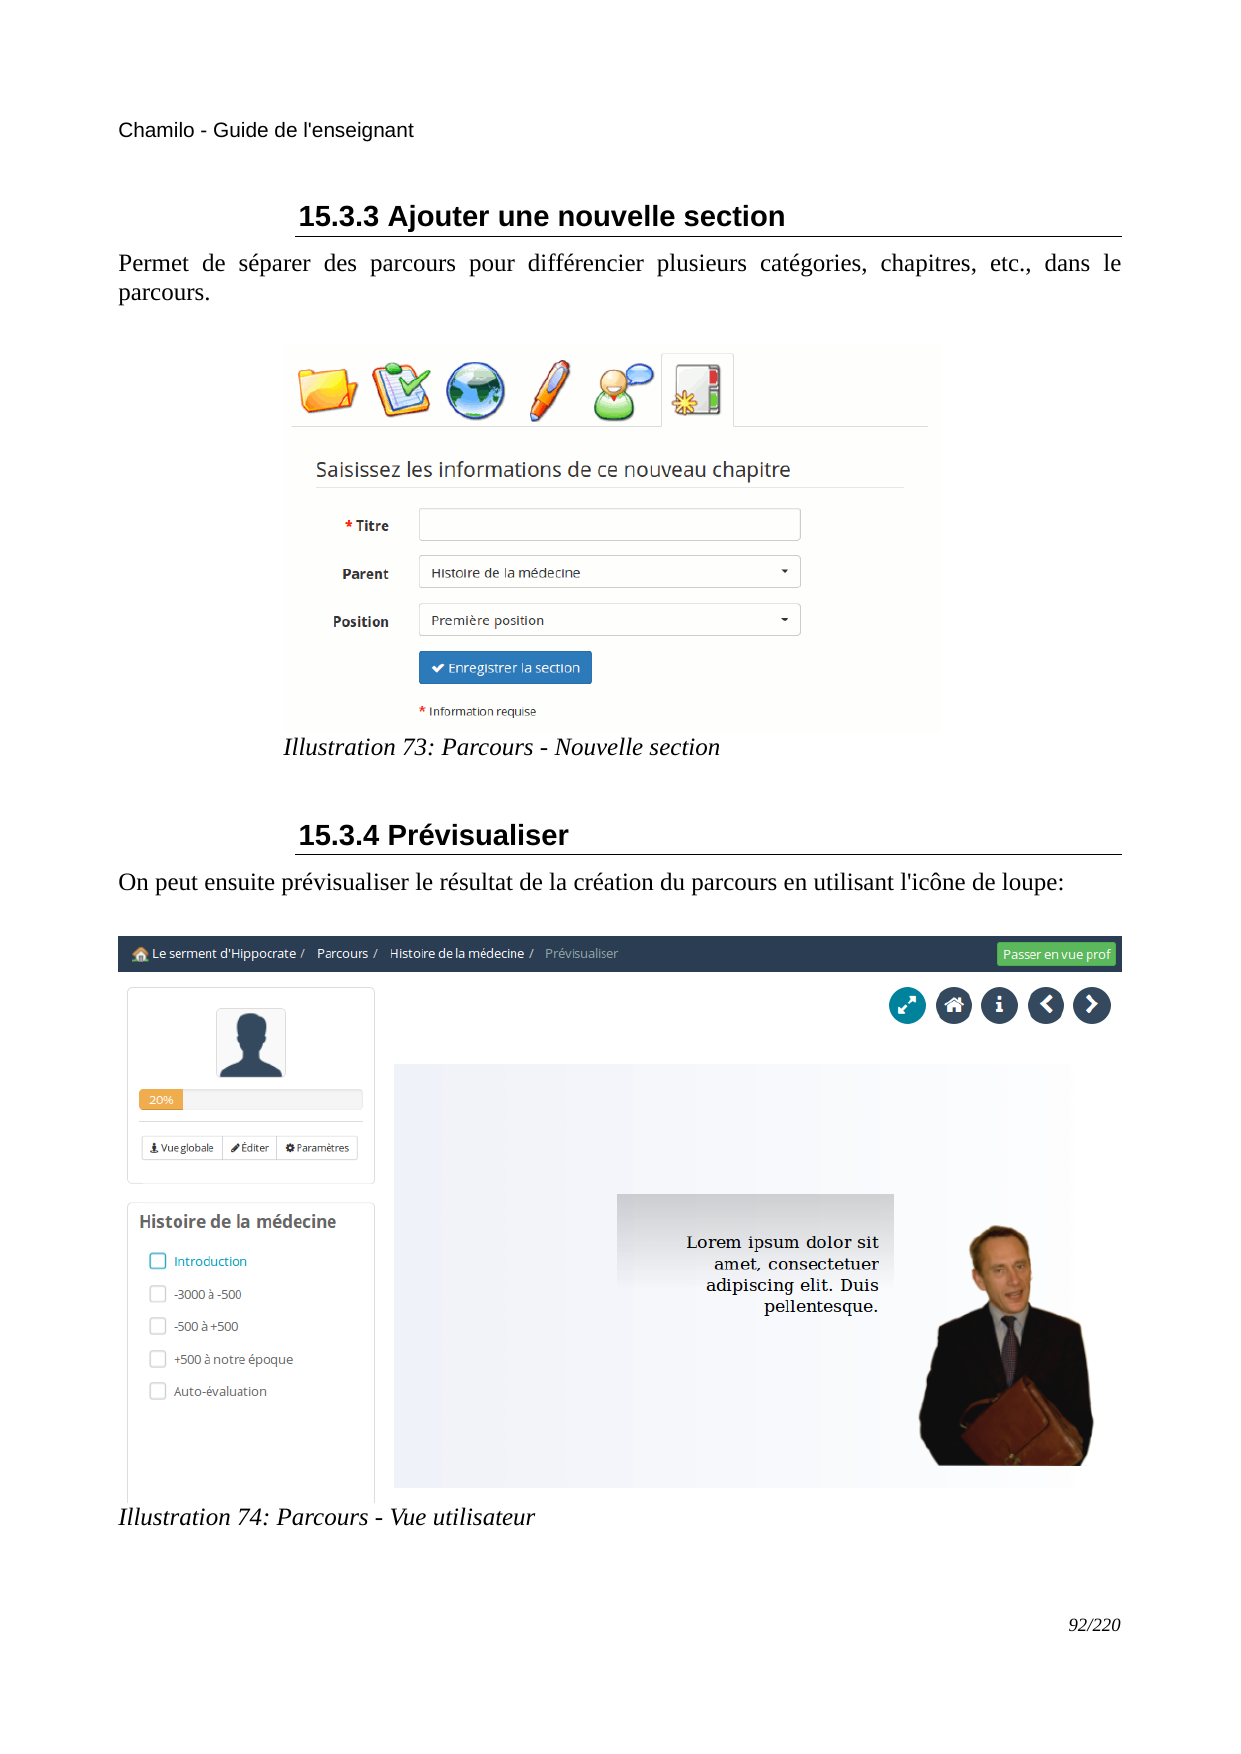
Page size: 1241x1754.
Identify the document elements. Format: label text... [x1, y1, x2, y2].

text [283, 333, 941, 345]
picture [283, 345, 942, 733]
text Permet de séparer des parcours pour différencier plusieurs catégories, chapitres, etc., dans le parcours. [118, 248, 1122, 306]
subtitle Ajouter une nouvelle section [295, 197, 1122, 236]
text On peut ensuite prévisualiser le résultat de la création du parcours en utilisant l'icône de loupe: [118, 867, 1122, 896]
text Illustration 73: Parcours - Nouvelle section [283, 733, 941, 761]
subtitle Prévisualiser [295, 815, 1122, 854]
text Illustration 74: Parcours - Vue utilisateur [118, 1503, 1122, 1531]
picture [118, 936, 1122, 1503]
